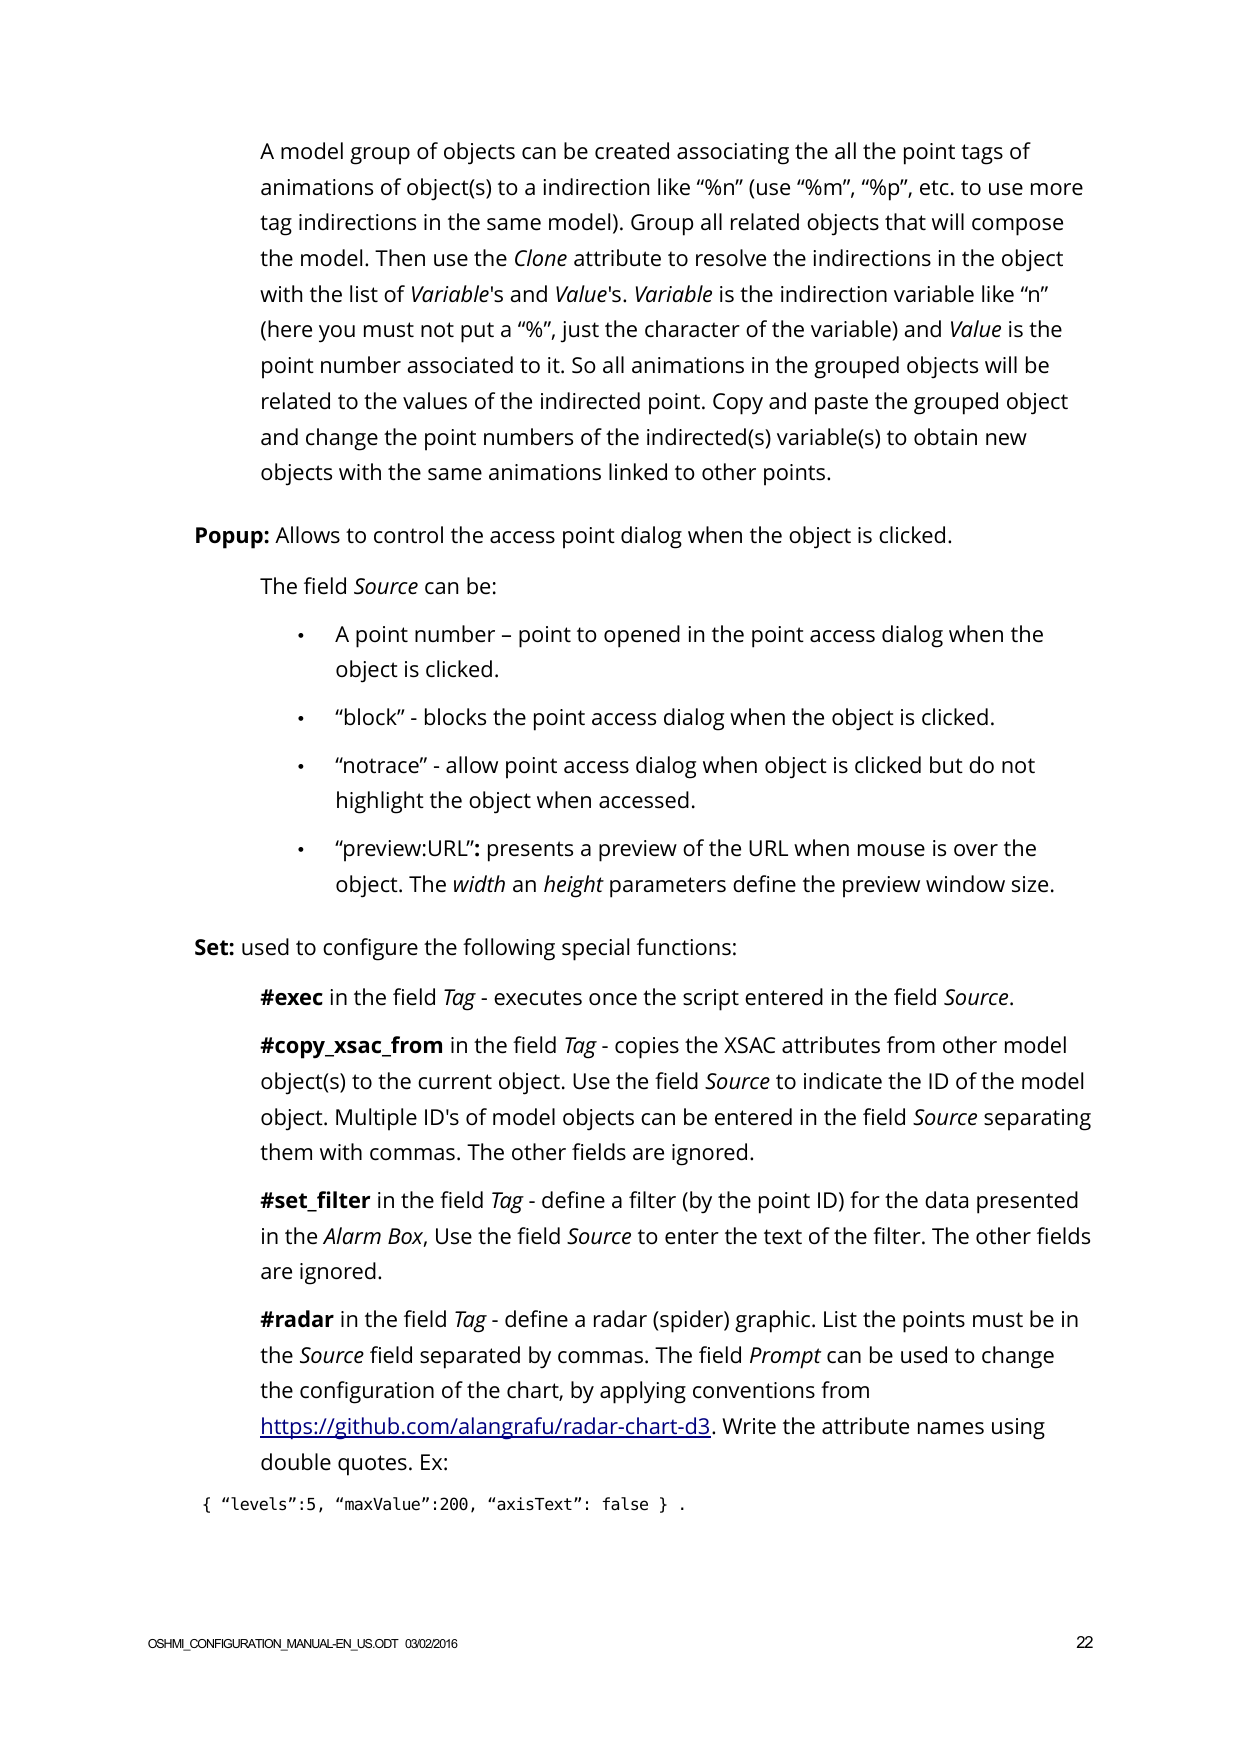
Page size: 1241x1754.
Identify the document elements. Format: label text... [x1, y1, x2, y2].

text The field Source can be: [260, 571, 1093, 601]
text #copy_xsac_from in the field Tag - copies the XSAC attributes from other model object(s) to the current object. Use the field Source to indicate the ID of the model object. Multiple ID's of model objects can be entered in the field Source separating them with commas. The other fields are ignored. [260, 1030, 1093, 1167]
text A model group of objects can be created associating the all the point tags of animations of object(s) to a indirection like “%n” (use “%m”, “%p”, etc. to use more tag indirections in the same model). Group all related objects that will compose the model. Then use the Clone attribute to resolve the indirections in the object with the list of Variable's and Value's. Variable is the indirection variable like “n” (here you must not put a “%”, just the character of the variable) and Value is the point number associated to it. So all animations in the grouped objects will be related to the values of the indirected point. Copy and paste the grouped object and change the point numbers of the indirected(s) variable(s) to obtain new objects with the same animations linked to other points. [260, 136, 1093, 487]
text #exec in the field Tag - executes once the script entered in the field Source. [260, 982, 1093, 1012]
text #radar in the field Tag - define a radar (spider) graphic. List the points must be in the Source field separated by commas. The field Prompt can be used to change the configuration of the chart, by applying conventions from https://github.com/alangrafu/radar-chart-d3. Write the attribute names using double quotes. Ex: [260, 1304, 1093, 1477]
text { “levels”:5, “maxValue”:200, “axisText”: false } . [202, 1495, 1093, 1514]
list “preview:URL”: presents a preview of the URL when mouse is over the object. The width an height parameters define the preview window size. [298, 833, 1093, 899]
text Popup: Allows to control the access point dialog when the object is clicked. [194, 520, 1093, 550]
text Set: used to configure the following special functions: [194, 932, 1093, 961]
list A point number – point to opened in the point access dialog when the object is clicked. [298, 618, 1093, 684]
list “block” - blocks the point access dialog when the object is clicked. [298, 702, 1093, 732]
text #set_filter in the field Tag - define a filter (by the point ID) for the data presented in the Alarm Box, Use the field Source to enter the text of the filter. The other fields are ignored. [260, 1185, 1093, 1286]
list “notrace” - allow point access dialog when object is clicked but do not highlight the object when accessed. [298, 750, 1093, 815]
